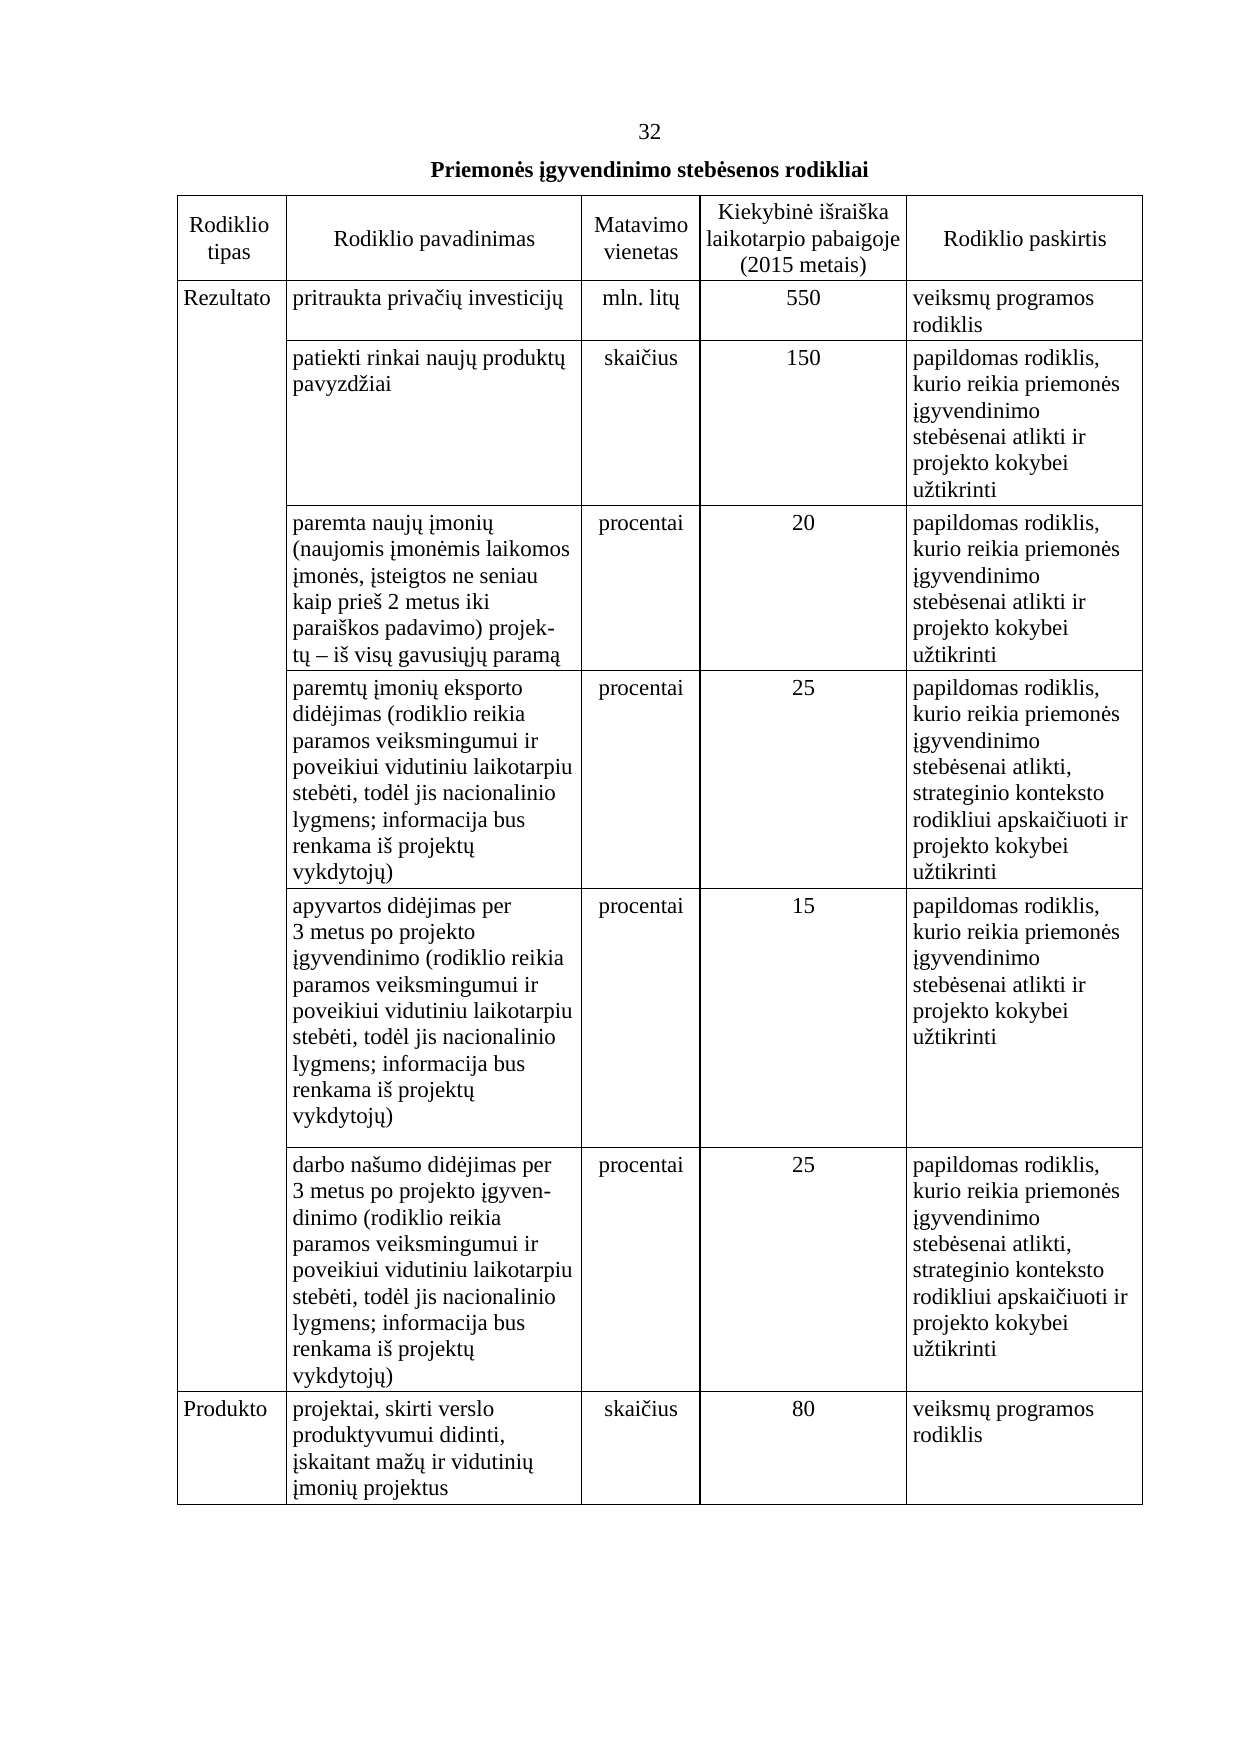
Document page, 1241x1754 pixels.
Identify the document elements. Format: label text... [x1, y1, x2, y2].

table_header Matavimo vienetas [582, 196, 699, 280]
table_header Rodiklio tipas [178, 196, 286, 280]
table_cell skaičius [582, 341, 699, 505]
table_cell veiksmų programos rodiklis [907, 281, 1142, 340]
table_cell 550 [701, 281, 906, 340]
table_cell 15 [701, 889, 906, 1147]
table_header Rodiklio paskirtis [907, 196, 1142, 280]
table_cell procentai [582, 889, 699, 1147]
table_cell paremtų įmonių eksporto didėjimas (rodiklio reikia paramos veiksmingumui ir poveikiui vidutiniu laikotarpiu stebėti, todėl jis nacionalinio lygmens; informacija bus renkama iš projektų vykdytojų) [287, 671, 581, 888]
table_cell papildomas rodiklis, kurio reikia priemonės įgyvendinimo stebėsenai atlikti ir projekto kokybei užtikrinti [907, 506, 1142, 670]
table_cell procentai [582, 506, 699, 670]
table_cell procentai [582, 671, 699, 888]
table_header Kiekybinė išraiška laikotarpio pabaigoje (2015 metais) [701, 196, 906, 280]
text Priemonės įgyvendinimo stebėsenos rodikliai [177, 156, 1122, 182]
table_cell papildomas rodiklis, kurio reikia priemonės įgyvendinimo stebėsenai atlikti, strateginio konteksto rodikliui apskaičiuoti ir projekto kokybei užtikrinti [907, 1148, 1142, 1391]
table_cell [178, 340, 286, 670]
table_cell Rezultato [178, 281, 286, 340]
table_cell patiekti rinkai naujų produktų pavyzdžiai [287, 341, 581, 505]
table_cell skaičius [582, 1392, 699, 1503]
table_cell 80 [701, 1392, 906, 1503]
table_cell 25 [701, 671, 906, 888]
table_cell darbo našumo didėjimas per 3 metus po projekto įgyven­dinimo (rodiklio reikia paramos veiksmingumui ir poveikiui vidutiniu laikotarpiu stebėti, todėl jis nacionalinio lygmens; informacija bus renkama iš projektų vykdytojų) [287, 1148, 581, 1391]
table_cell pritraukta privačių investicijų [287, 281, 581, 340]
table_header Rodiklio pavadinimas [287, 196, 581, 280]
table_cell apyvartos didėjimas per 3 metus po projekto įgyvendinimo (rodiklio rei­kia paramos veiksmingumui ir poveikiui vidutiniu laikotarpiu stebėti, todėl jis nacionalinio lygmens; informacija bus renkama iš projektų vykdytojų) [287, 889, 581, 1147]
table_cell paremta naujų įmonių (naujomis įmonėmis laikomos įmonės, įsteigtos ne seniau kaip prieš 2 metus iki paraiškos padavimo) projek­tų – iš visų gavusiųjų paramą [287, 506, 581, 670]
table_cell Produkto [178, 1392, 286, 1503]
table_cell papildomas rodiklis, kurio reikia priemonės įgyvendinimo stebėsenai atlikti ir projekto kokybei užtikrinti [907, 889, 1142, 1147]
table_cell papildomas rodiklis, kurio reikia priemonės įgyvendinimo stebėsenai atlikti ir projekto kokybei užtikrinti [907, 341, 1142, 505]
table_cell [178, 670, 286, 1391]
table_cell procentai [582, 1148, 699, 1391]
table_cell mln. litų [582, 281, 699, 340]
table_cell papildomas rodiklis, kurio reikia priemonės įgyvendinimo stebėsenai atlikti, strateginio konteksto rodikliui apskaičiuoti ir projekto kokybei užtikrinti [907, 671, 1142, 888]
table_cell 150 [701, 341, 906, 505]
table_cell veiksmų programos rodiklis [907, 1392, 1142, 1503]
table_cell 20 [701, 506, 906, 670]
table_cell 25 [701, 1148, 906, 1391]
table_cell projektai, skirti verslo produktyvumui didinti, įskaitant mažų ir vidutinių įmonių projektus [287, 1392, 581, 1503]
